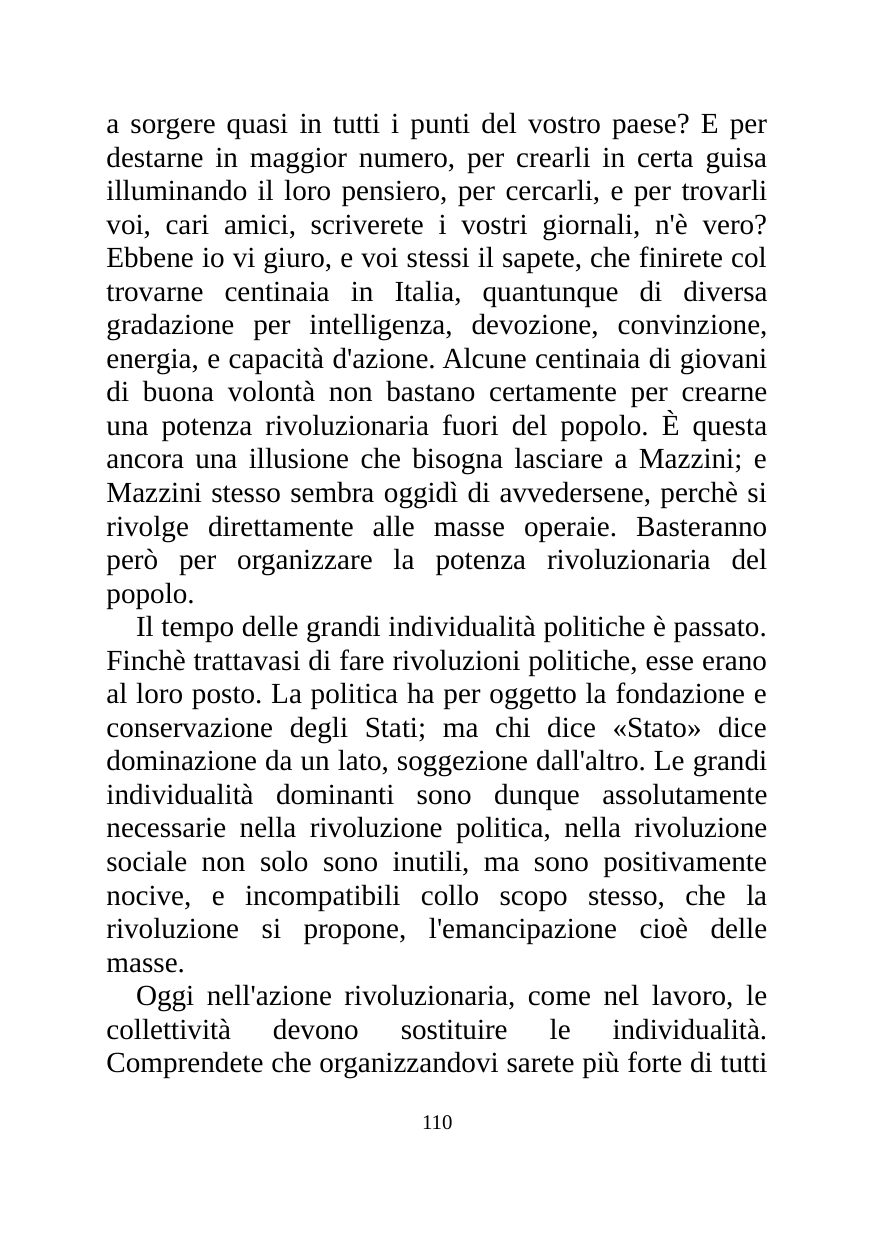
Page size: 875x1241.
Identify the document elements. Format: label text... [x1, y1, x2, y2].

text Oggi nell'azione rivoluzionaria, come nel lavoro, le collettività devono sostituire le individualità. Comprendete che organizzandovi sarete più forte di tutti [106, 978, 768, 1079]
text Il tempo delle grandi individualità politiche è passato. Finchè trattavasi di fare rivoluzioni politiche, esse erano al loro posto. La politica ha per oggetto la fondazione e conservazione degli Stati; ma chi dice «Stato» dice dominazione da un lato, soggezione dall'altro. Le grandi individualità dominanti sono dunque assolutamente necessarie nella rivoluzione politica, nella rivoluzione sociale non solo sono inutili, ma sono positivamente nocive, e incompatibili collo scopo stesso, che la rivoluzione si propone, l'emancipazione cioè delle masse. [106, 609, 768, 978]
text a sorgere quasi in tutti i punti del vostro paese? E per destarne in maggior numero, per crearli in certa guisa illuminando il loro pensiero, per cercarli, e per trovarli voi, cari amici, scriverete i vostri giornali, n'è vero? Ebbene io vi giuro, e voi stessi il sapete, che finirete col trovarne centinaia in Italia, quantunque di diversa gradazione per intelligenza, devozione, convinzione, energia, e capacità d'azione. Alcune centinaia di giovani di buona volontà non bastano certamente per crearne una potenza rivoluzionaria fuori del popolo. È questa ancora una illusione che bisogna lasciare a Mazzini; e Mazzini stesso sembra oggidì di avvedersene, perchè si rivolge direttamente alle masse operaie. Basteranno però per organizzare la potenza rivoluzionaria del popolo. [106, 106, 768, 609]
